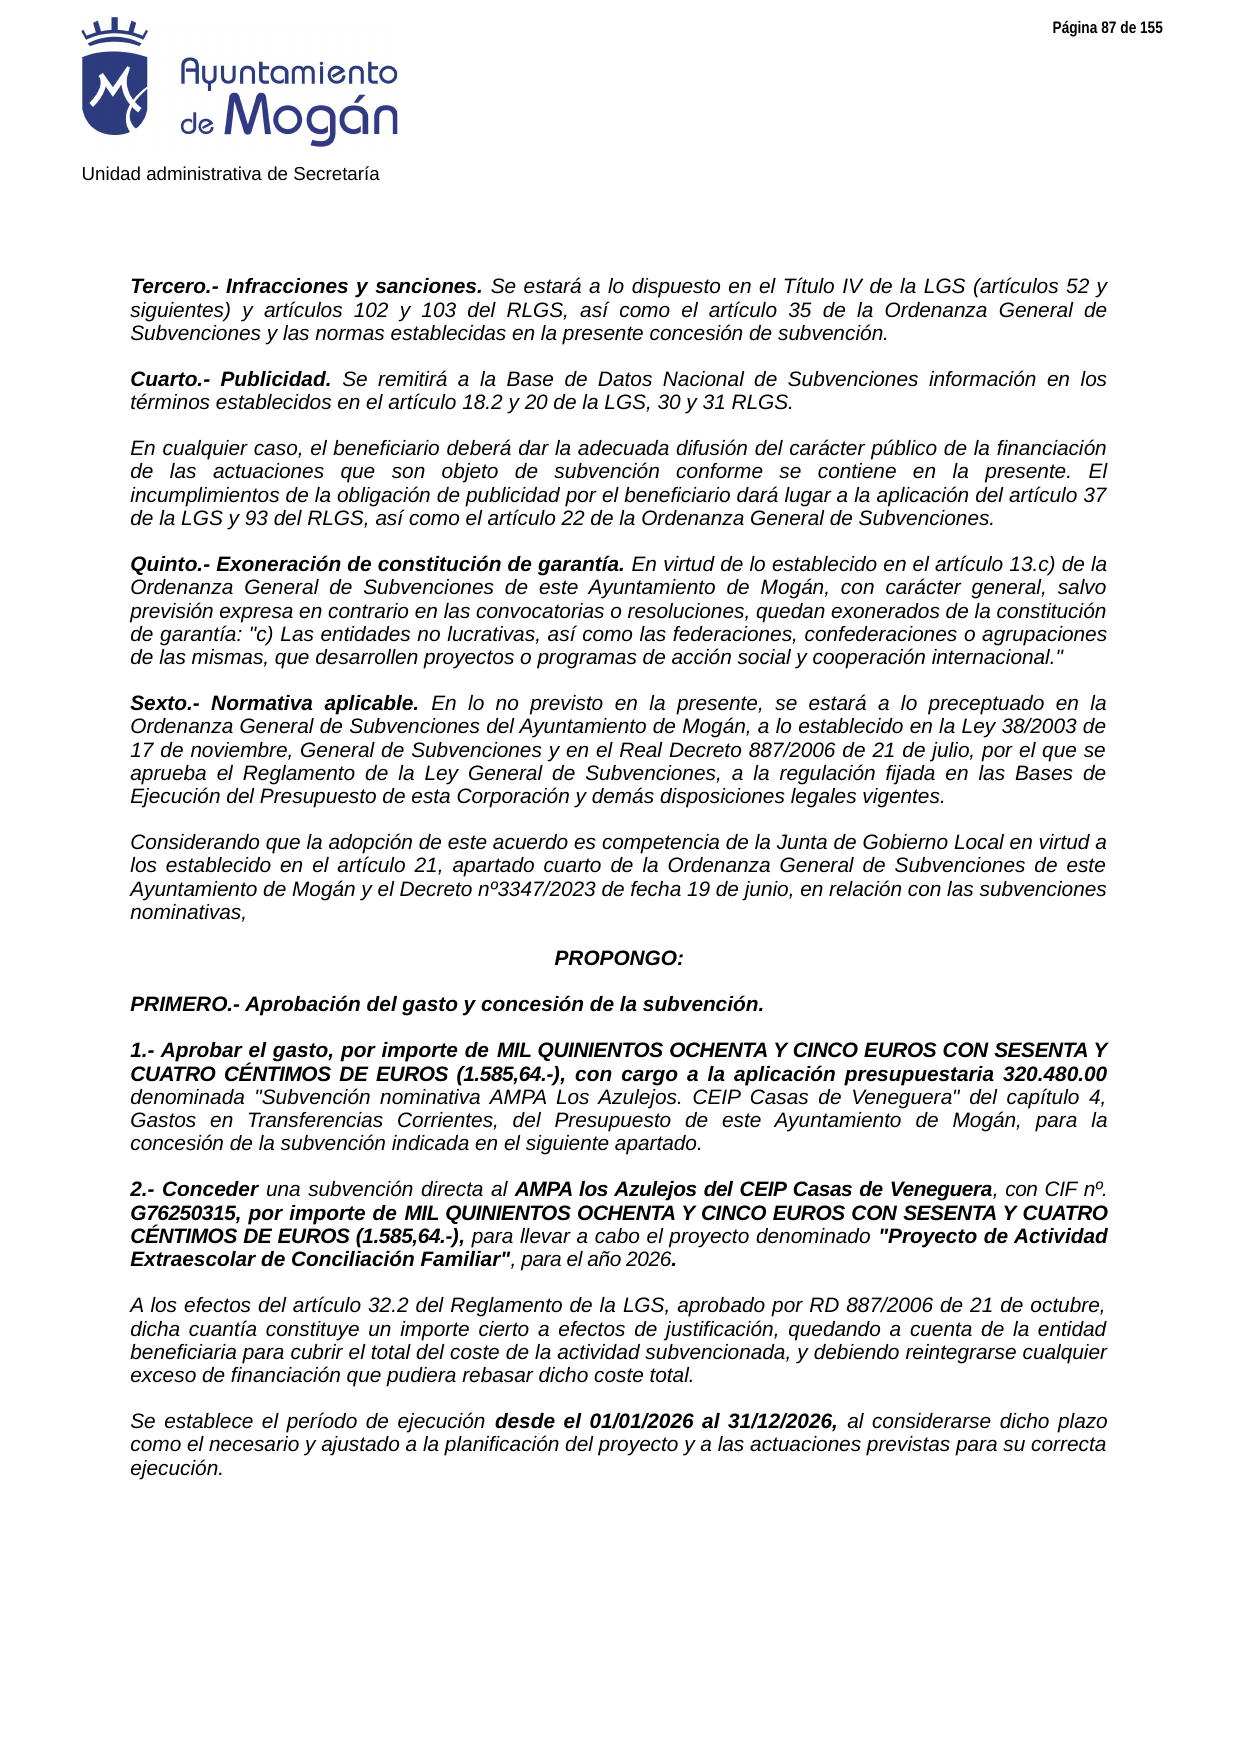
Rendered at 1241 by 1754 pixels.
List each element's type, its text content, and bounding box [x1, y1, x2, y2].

text PRIMERO.- Aprobación del gasto y concesión de la subvención. [130, 993, 1110, 1016]
text Sexto.- Normativa aplicable. En lo no previsto en la presente, se estará a lo preceptuado en la Ordenanza General de Subvenciones del Ayuntamiento de Mogán, a lo establecido en la Ley 38/2003 de 17 de noviembre, General de Subvenciones y en el Real Decreto 887/2006 de 21 de julio, por el que se aprueba el Reglamento de la Ley General de Subvenciones, a la regulación fijada en las Bases de Ejecución del Presupuesto de esta Corporación y demás disposiciones legales vigentes. [130, 692, 1110, 808]
text Quinto.- Exoneración de constitución de garantía. En virtud de lo establecido en el artículo 13.c) de la Ordenanza General de Subvenciones de este Ayuntamiento de Mogán, con carácter general, salvo previsión expresa en contrario en las convocatorias o resoluciones, quedan exonerados de la constitución de garantía: "c) Las entidades no lucrativas, así como las federaciones, confederaciones o agrupaciones de las mismas, que desarrollen proyectos o programas de acción social y cooperación internacional." [130, 553, 1110, 669]
text Tercero.- Infracciones y sanciones. Se estará a lo dispuesto en el Título IV de la LGS (artículos 52 y siguientes) y artículos 102 y 103 del RLGS, así como el artículo 35 de la Ordenanza General de Subvenciones y las normas establecidas en la presente concesión de subvención. [130, 275, 1110, 344]
text 2.- Conceder una subvención directa al AMPA los Azulejos del CEIP Casas de Veneguera, con CIF nº. G76250315, por importe de MIL QUINIENTOS OCHENTA Y CINCO EUROS CON SESENTA Y CUATRO CÉNTIMOS DE EUROS (1.585,64.-), para llevar a cabo el proyecto denominado "Proyecto de Actividad Extraescolar de Conciliación Familiar", para el año 2026. [130, 1178, 1110, 1271]
text Se establece el período de ejecución desde el 01/01/2026 al 31/12/2026, al considerarse dicho plazo como el necesario y ajustado a la planificación del proyecto y a las actuaciones previstas para su correcta ejecución. [130, 1410, 1110, 1479]
picture [81, 17, 398, 153]
text PROPONGO: [130, 947, 1110, 970]
text Considerando que la adopción de este acuerdo es competencia de la Junta de Gobierno Local en virtud a los establecido en el artículo 21, apartado cuarto de la Ordenanza General de Subvenciones de este Ayuntamiento de Mogán y el Decreto nº3347/2023 de fecha 19 de junio, en relación con las subvenciones nominativas, [130, 831, 1110, 924]
text A los efectos del artículo 32.2 del Reglamento de la LGS, aprobado por RD 887/2006 de 21 de octubre, dicha cuantía constituye un importe cierto a efectos de justificación, quedando a cuenta de la entidad beneficiaria para cubrir el total del coste de la actividad subvencionada, y debiendo reintegrarse cualquier exceso de financiación que pudiera rebasar dicho coste total. [130, 1294, 1110, 1387]
text En cualquier caso, el beneficiario deberá dar la adecuada difusión del carácter público de la financiación de las actuaciones que son objeto de subvención conforme se contiene en la presente. El incumplimientos de la obligación de publicidad por el beneficiario dará lugar a la aplicación del artículo 37 de la LGS y 93 del RLGS, así como el artículo 22 de la Ordenanza General de Subvenciones. [130, 437, 1110, 530]
text Cuarto.- Publicidad. Se remitirá a la Base de Datos Nacional de Subvenciones información en los términos establecidos en el artículo 18.2 y 20 de la LGS, 30 y 31 RLGS. [130, 367, 1110, 414]
text 1.- Aprobar el gasto, por importe de MIL QUINIENTOS OCHENTA Y CINCO EUROS CON SESENTA Y CUATRO CÉNTIMOS DE EUROS (1.585,64.-), con cargo a la aplicación presupuestaria 320.480.00 denominada "Subvención nominativa AMPA Los Azulejos. CEIP Casas de Veneguera" del capítulo 4, Gastos en Transferencias Corrientes, del Presupuesto de este Ayuntamiento de Mogán, para la concesión de la subvención indicada en el siguiente apartado. [130, 1039, 1110, 1155]
